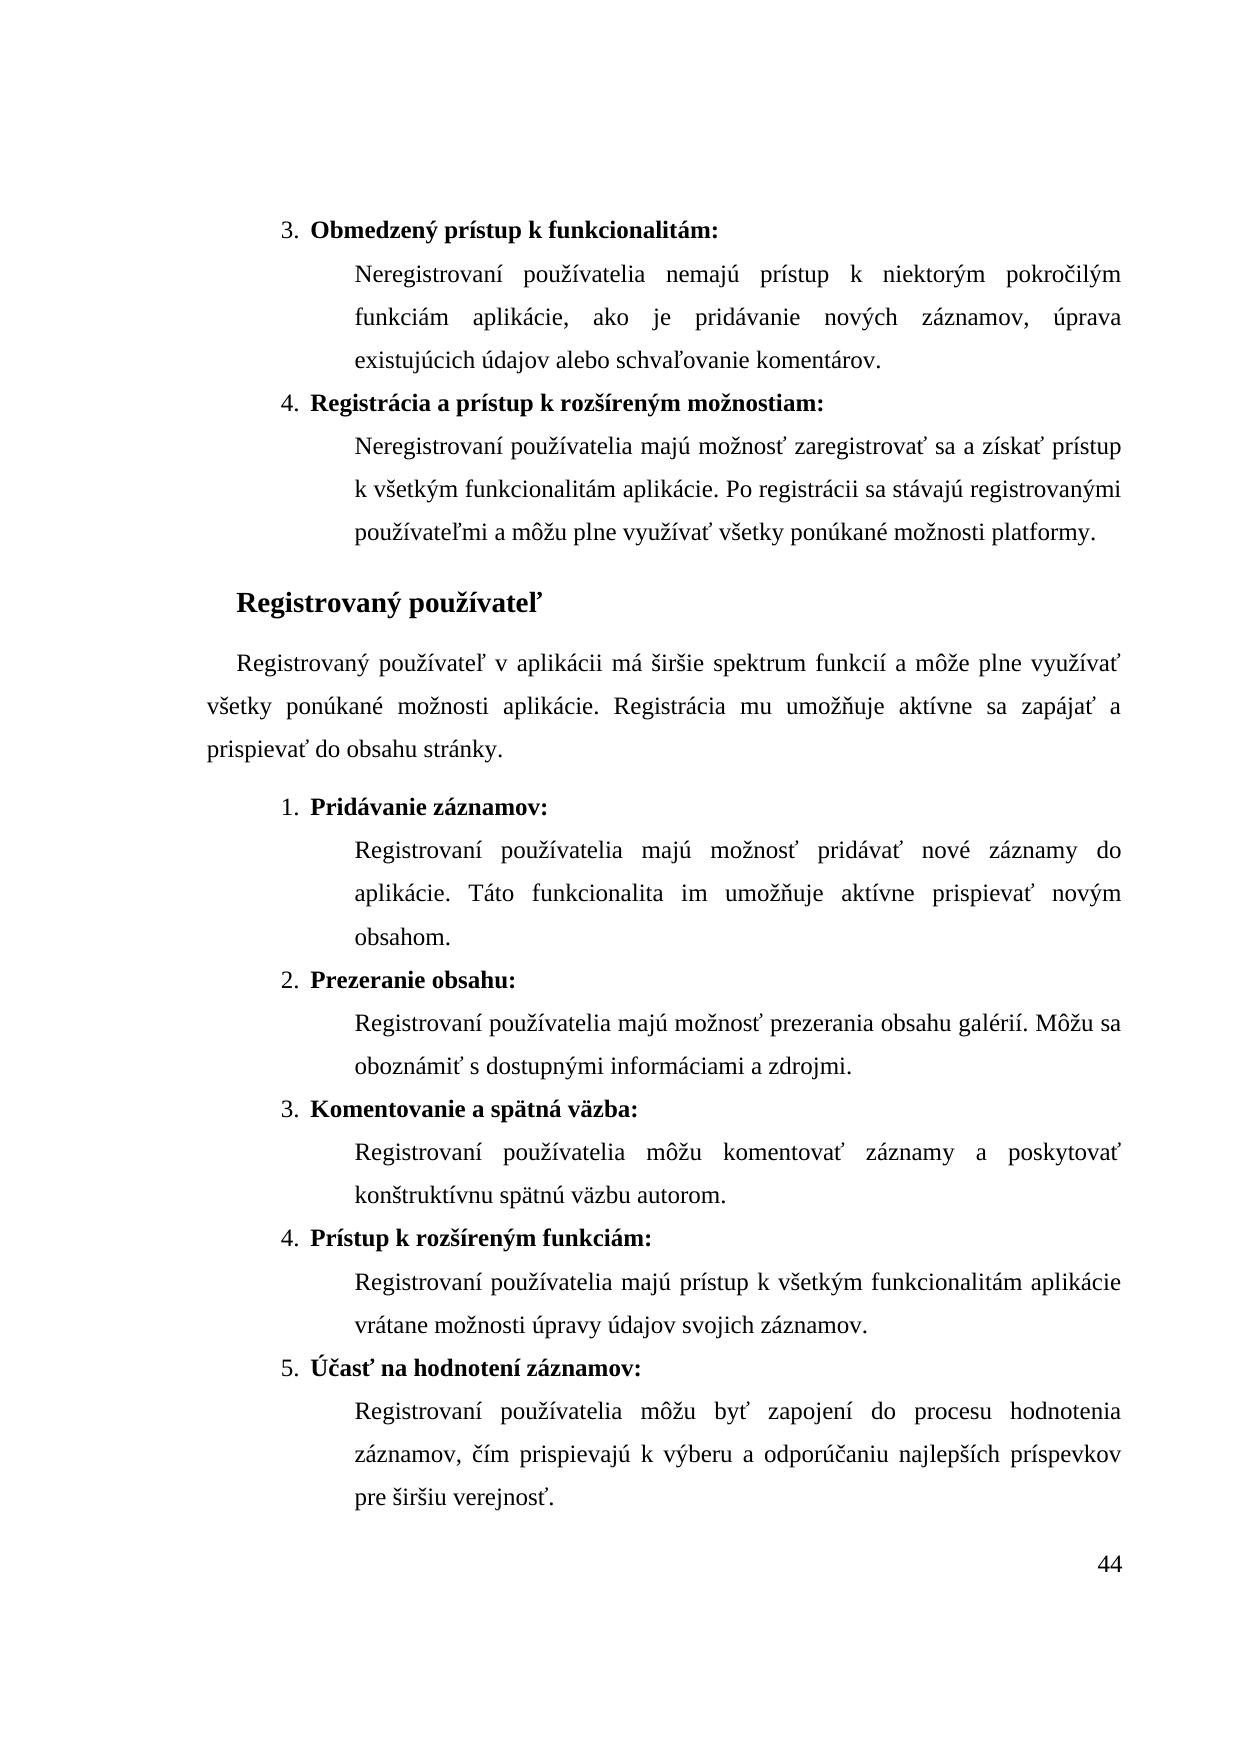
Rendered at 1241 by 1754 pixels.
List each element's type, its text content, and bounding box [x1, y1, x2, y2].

list Registrovaní používatelia môžu komentovať záznamy a poskytovať konštruktívnu spätnú väzbu autorom. [325, 1137, 1122, 1209]
list Registrovaní používatelia môžu byť zapojení do procesu hodnotenia záznamov, čím prispievajú k výberu a odporúčaniu najlepších príspevkov pre širšiu verejnosť. [325, 1396, 1122, 1511]
text Registrovaný používateľ v aplikácii má širšie spektrum funkcií a môže plne využívať všetky ponúkané možnosti aplikácie. Registrácia mu umožňuje aktívne sa zapájať a prispievať do obsahu stránky. [207, 648, 1122, 763]
list Registrovaní používatelia majú prístup k všetkým funkcionalitám aplikácie vrátane možnosti úpravy údajov svojich záznamov. [325, 1267, 1122, 1338]
list Registrovaní používatelia majú možnosť pridávať nové záznamy do aplikácie. Táto funkcionalita im umožňuje aktívne prispievať novým obsahom. [325, 835, 1122, 950]
list Komentovanie a spätná väzba: [251, 1094, 1122, 1123]
list Neregistrovaní používatelia majú možnosť zaregistrovať sa a získať prístup k všetkým funkcionalitám aplikácie. Po registrácii sa stávajú registrovanými používateľmi a môžu plne využívať všetky ponúkané možnosti platformy. [325, 431, 1122, 546]
list Účasť na hodnotení záznamov: [251, 1353, 1122, 1382]
list Registrácia a prístup k rozšíreným možnostiam: [251, 388, 1122, 417]
list Obmedzený prístup k funkcionalitám: [251, 216, 1122, 244]
list Pridávanie záznamov: [251, 792, 1122, 821]
list Neregistrovaní používatelia nemajú prístup k niektorým pokročilým funkciám aplikácie, ako je pridávanie nových záznamov, úprava existujúcich údajov alebo schvaľovanie komentárov. [325, 259, 1122, 374]
list Prezeranie obsahu: [251, 965, 1122, 993]
list Registrovaní používatelia majú možnosť prezerania obsahu galérií. Môžu sa oboznámiť s dostupnými informáciami a zdrojmi. [325, 1008, 1122, 1080]
subtitle Registrovaný používateľ [207, 586, 1122, 619]
list Prístup k rozšíreným funkciám: [251, 1223, 1122, 1252]
